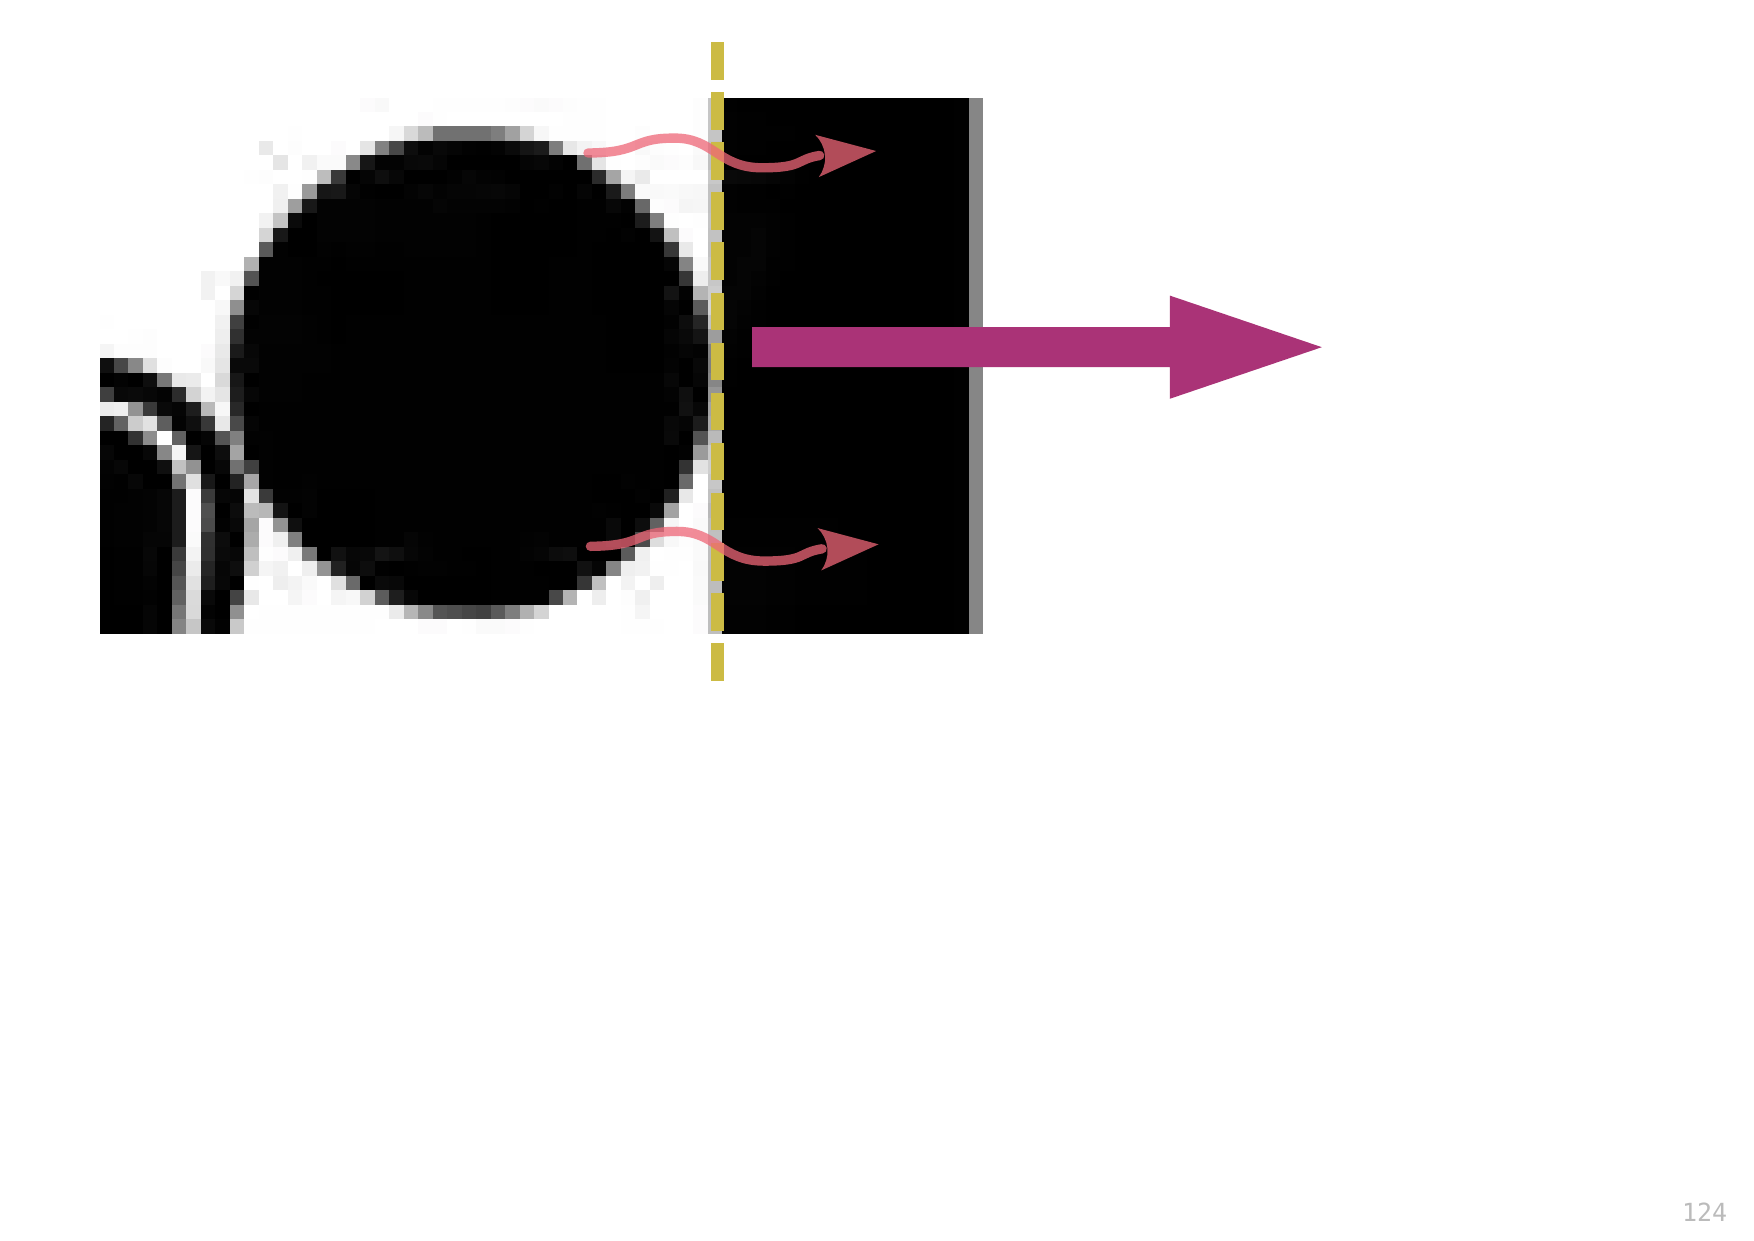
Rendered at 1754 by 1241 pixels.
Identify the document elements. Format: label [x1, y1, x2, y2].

picture [100, 98, 998, 634]
text_box [752, 295, 1322, 399]
